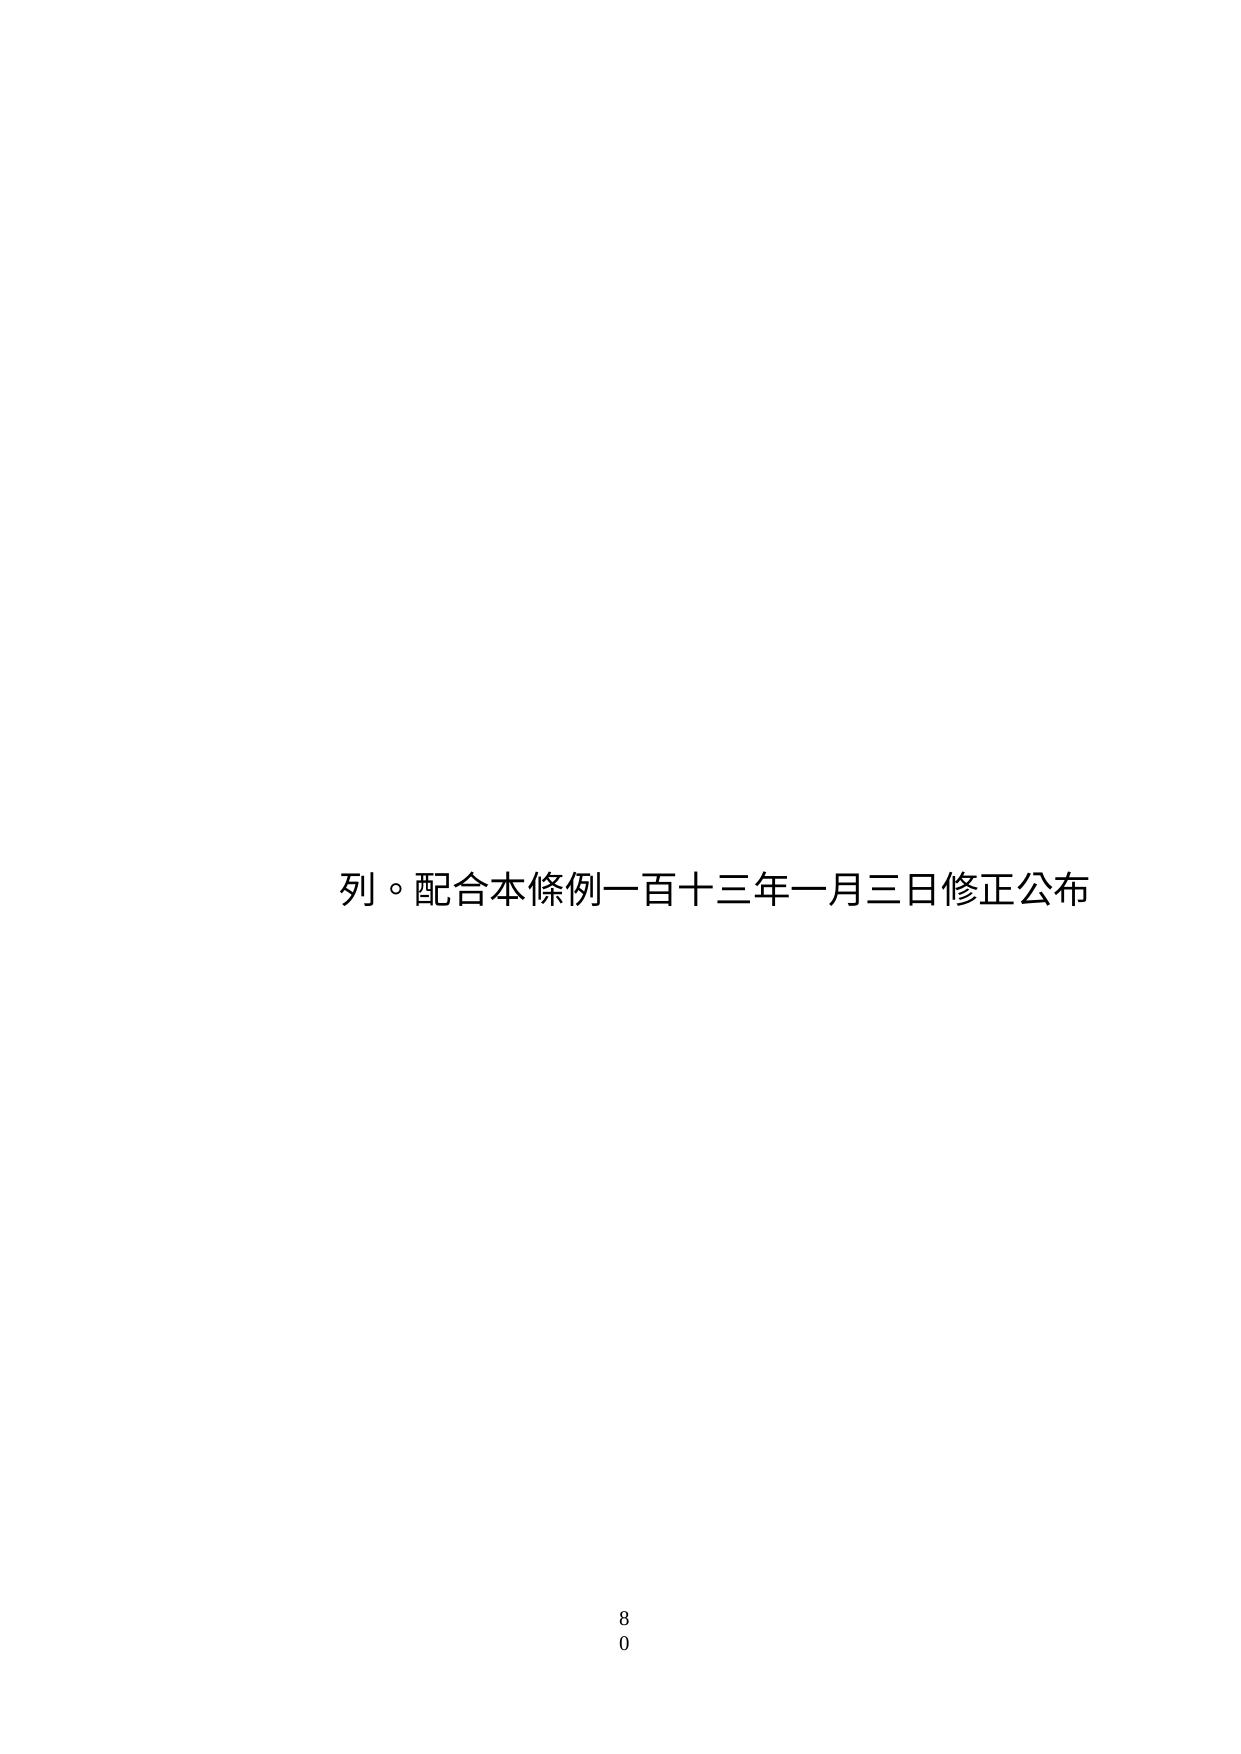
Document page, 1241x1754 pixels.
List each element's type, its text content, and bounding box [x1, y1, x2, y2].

text 列。配合本條例一百十三年一月三日修正公布 [192, 846, 1092, 908]
